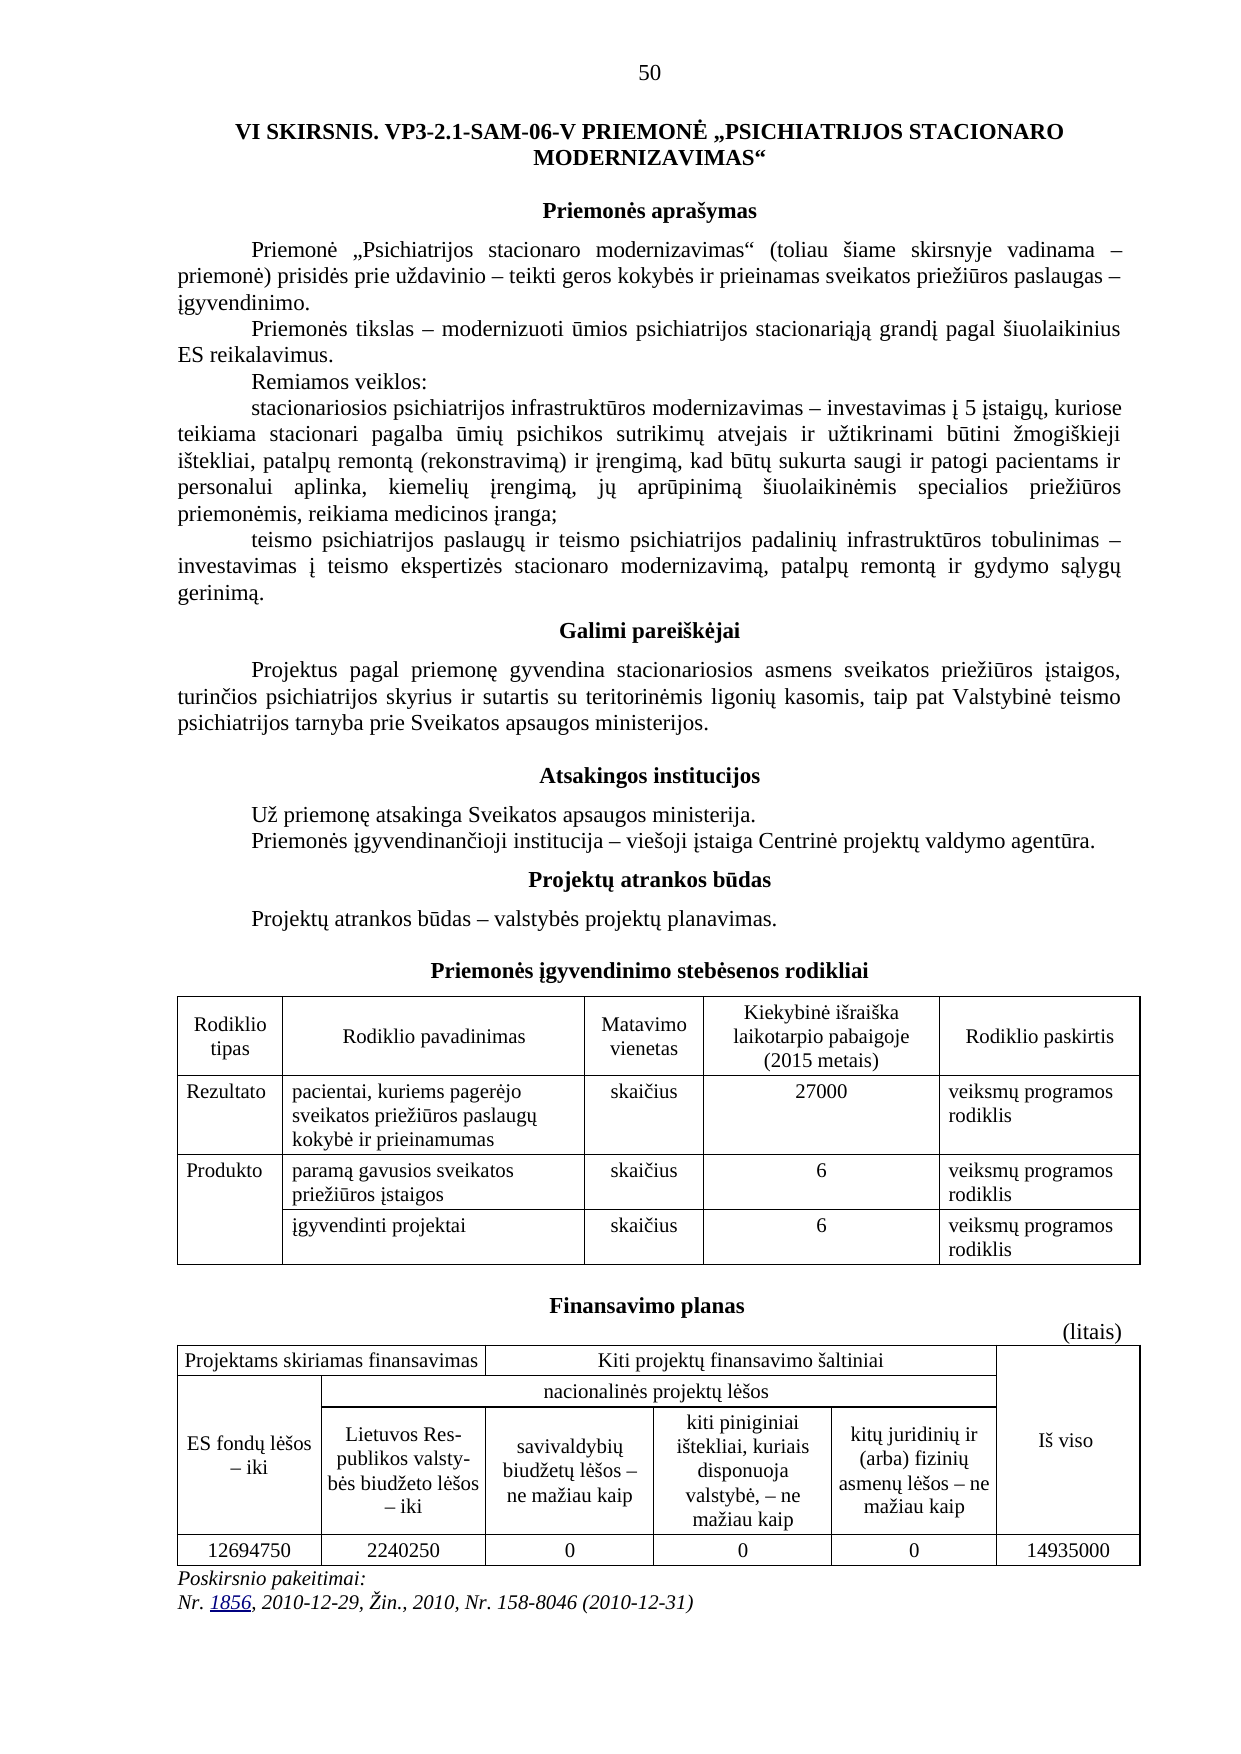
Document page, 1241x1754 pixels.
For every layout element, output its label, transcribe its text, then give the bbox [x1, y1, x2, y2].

table_cell 14935000 [997, 1535, 1139, 1564]
table_cell skaičius [585, 1210, 703, 1264]
table_cell nacionalinės projektų lėšos [322, 1376, 996, 1406]
table_cell Rezultato [178, 1076, 282, 1154]
subtitle VI SKIRSNIS. VP3-2.1-SAM-06-V PRIEMONĖ „PSICHIATRIJOS STACIONARO MODERNIZAVIMAS“ [177, 118, 1122, 171]
table_cell įgyvendinti projektai [283, 1210, 584, 1264]
table_cell 6 [704, 1210, 939, 1264]
table_cell Lietuvos Res­publikos valsty­bės biudžeto lėšos – iki [322, 1408, 485, 1533]
table_header Rodiklio paskirtis [940, 997, 1139, 1075]
table_cell kitų juridinių ir (arba) fizinių asmenų lėšos – ne mažiau kaip [832, 1408, 996, 1533]
text Priemonės įgyvendinimo stebėsenos rodikliai [177, 957, 1122, 984]
table_header Projektams skiriamas finansavimas [178, 1346, 485, 1375]
text Priemonės aprašymas [177, 197, 1122, 223]
table_cell skaičius [585, 1155, 703, 1209]
text Atsakingos institucijos [177, 762, 1122, 788]
table_header Kiekybinė išraiška laikotarpio pabaigoje (2015 metais) [704, 997, 939, 1075]
table_cell veiksmų programos rodiklis [940, 1210, 1139, 1264]
text stacionariosios psichiatrijos infrastruktūros modernizavimas – investavimas į 5 įstaigų, kuriose teikiama stacionari pagalba ūmių psichikos sutrikimų atvejais ir užtikrinami būtini žmogiškieji ištekliai, patalpų remontą (rekonstravimą) ir įrengimą, kad būtų sukurta saugi ir patogi pacientams ir personalui aplinka, kiemelių įrengimą, jų aprūpinimą šiuolaikinėmis specialios priežiūros priemonėmis, reikiama medicinos įranga; [177, 394, 1122, 526]
text Nr. 1856, 2010-12-29, Žin., 2010, Nr. 158-8046 (2010-12-31) [177, 1589, 1122, 1614]
text Galimi pareiškėjai [177, 617, 1122, 644]
text Už priemonę atsakinga Sveikatos apsaugos ministerija. [177, 801, 1122, 827]
text Priemonės tikslas – modernizuoti ūmios psichiatrijos stacionariąją grandį pagal šiuolaikinius ES reikalavimus. [177, 315, 1122, 368]
table_cell 0 [486, 1535, 653, 1564]
text Remiamos veiklos: [177, 368, 1122, 394]
text teismo psichiatrijos paslaugų ir teismo psichiatrijos padalinių infrastruktūros tobulinimas – investavimas į teismo ekspertizės stacionaro modernizavimą, patalpų remontą ir gydymo sąlygų gerinimą. [177, 526, 1122, 605]
text Priemonės įgyvendinančioji institucija – viešoji įstaiga Centrinė projektų valdymo agentūra. [177, 827, 1122, 853]
table_header Rodiklio tipas [178, 997, 282, 1075]
text Finansavimo planas [177, 1292, 1122, 1318]
table_cell paramą gavusios sveikatos priežiūros įstaigos [283, 1155, 584, 1209]
table_cell savivaldybių biudžetų lėšos – ne mažiau kaip [486, 1408, 653, 1533]
text Projektus pagal priemonę gyvendina stacionariosios asmens sveikatos priežiūros įstaigos, turinčios psichiatrijos skyrius ir sutartis su teritorinėmis ligonių kasomis, taip pat Valstybinė teismo psichiatrijos tarnyba prie Sveikatos apsaugos ministerijos. [177, 656, 1122, 735]
table_cell 2240250 [322, 1535, 485, 1564]
table_cell 0 [654, 1535, 831, 1564]
text Poskirsnio pakeitimai: [177, 1566, 1122, 1589]
table_header Kiti projektų finansavimo šaltiniai [486, 1346, 996, 1375]
table_cell ES fondų lėšos – iki [178, 1376, 321, 1533]
table_cell veiksmų programos rodiklis [940, 1076, 1139, 1154]
table_cell 12694750 [178, 1535, 321, 1564]
table_cell kiti piniginiai ištekliai, kuriais disponuoja valstybė, – ne mažiau kaip [654, 1408, 831, 1533]
table_cell pacientai, kuriems pagerėjo sveikatos priežiūros paslaugų kokybė ir prieinamumas [283, 1076, 584, 1154]
text Projektų atrankos būdas [177, 866, 1122, 892]
table_cell 0 [832, 1535, 996, 1564]
text (litais) [177, 1318, 1122, 1344]
table_header Rodiklio pavadinimas [283, 997, 584, 1075]
table_header Iš viso [997, 1346, 1139, 1533]
table_header Matavimo vienetas [585, 997, 703, 1075]
text Projektų atrankos būdas – valstybės projektų planavimas. [177, 905, 1122, 931]
table_cell 6 [704, 1155, 939, 1209]
table_cell skaičius [585, 1076, 703, 1154]
text Priemonė „Psichiatrijos stacionaro modernizavimas“ (toliau šiame skirsnyje vadinama – priemonė) prisidės prie uždavinio – teikti geros kokybės ir prieinamas sveikatos priežiūros paslaugas – įgyvendinimo. [177, 236, 1122, 315]
table_cell veiksmų programos rodiklis [940, 1155, 1139, 1209]
table_cell Produkto [178, 1155, 282, 1264]
table_cell 27000 [704, 1076, 939, 1154]
